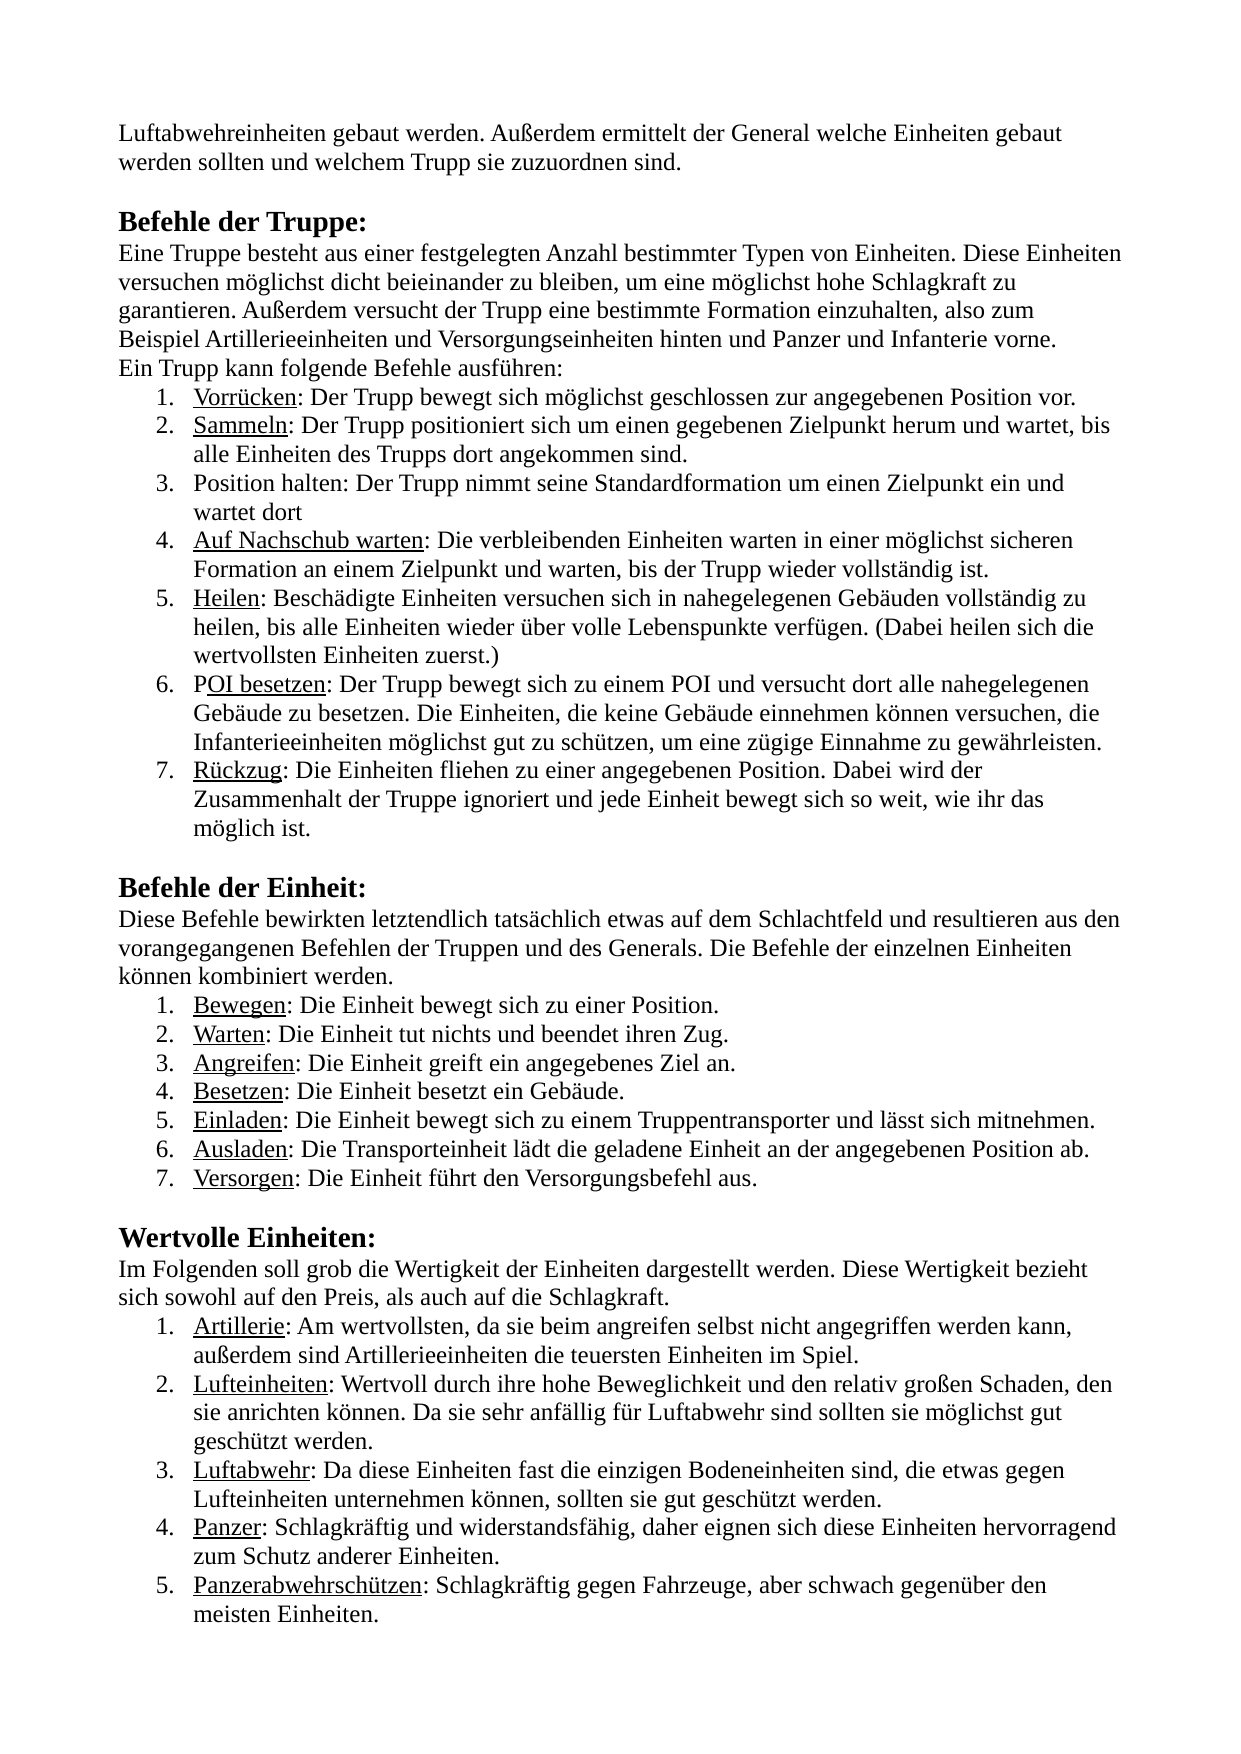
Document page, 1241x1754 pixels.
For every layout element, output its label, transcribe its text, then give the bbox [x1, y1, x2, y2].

list Ausladen: Die Transporteinheit lädt die geladene Einheit an der angegebenen Position ab. [156, 1134, 1122, 1163]
list Rückzug: Die Einheiten fliehen zu einer angegebenen Position. Dabei wird der Zusammenhalt der Truppe ignoriert und jede Einheit bewegt sich so weit, wie ihr das möglich ist. [156, 755, 1122, 842]
list Luftabwehr: Da diese Einheiten fast die einzigen Bodeneinheiten sind, die etwas gegen Lufteinheiten unternehmen können, sollten sie gut geschützt werden. [156, 1455, 1122, 1512]
list Einladen: Die Einheit bewegt sich zu einem Truppentransporter und lässt sich mitnehmen. [156, 1105, 1122, 1134]
list POI besetzen: Der Trupp bewegt sich zu einem POI und versucht dort alle nahegelegenen Gebäude zu besetzen. Die Einheiten, die keine Gebäude einnehmen können versuchen, die Infanterieeinheiten möglichst gut zu schützen, um eine zügige Einnahme zu gewährleisten. [156, 669, 1122, 755]
text Befehle der Truppe: [118, 204, 1122, 238]
list Besetzen: Die Einheit besetzt ein Gebäude. [156, 1076, 1122, 1105]
list Heilen: Beschädigte Einheiten versuchen sich in nahegelegenen Gebäuden vollständig zu heilen, bis alle Einheiten wieder über volle Lebenspunkte verfügen. (Dabei heilen sich die wertvollsten Einheiten zuerst.) [156, 583, 1122, 669]
list Bewegen: Die Einheit bewegt sich zu einer Position. [156, 990, 1122, 1019]
list Vorrücken: Der Trupp bewegt sich möglichst geschlossen zur angegebenen Position vor. [156, 382, 1122, 410]
list Lufteinheiten: Wertvoll durch ihre hohe Beweglichkeit und den relativ großen Schaden, den sie anrichten können. Da sie sehr anfällig für Luftabwehr sind sollten sie möglichst gut geschützt werden. [156, 1369, 1122, 1455]
text Ein Trupp kann folgende Befehle ausführen: [118, 353, 1122, 382]
list Warten: Die Einheit tut nichts und beendet ihren Zug. [156, 1019, 1122, 1048]
text Diese Befehle bewirkten letztendlich tatsächlich etwas auf dem Schlachtfeld und resultieren aus den vorangegangenen Befehlen der Truppen und des Generals. Die Befehle der einzelnen Einheiten können kombiniert werden. [118, 904, 1122, 990]
text Befehle der Einheit: [118, 870, 1122, 904]
list Angreifen: Die Einheit greift ein angegebenes Ziel an. [156, 1048, 1122, 1076]
text Luftabwehreinheiten gebaut werden. Außerdem ermittelt der General welche Einheiten gebaut werden sollten und welchem Trupp sie zuzuordnen sind. [118, 118, 1122, 176]
list Sammeln: Der Trupp positioniert sich um einen gegebenen Zielpunkt herum und wartet, bis alle Einheiten des Trupps dort angekommen sind. [156, 410, 1122, 468]
text Im Folgenden soll grob die Wertigkeit der Einheiten dargestellt werden. Diese Wertigkeit bezieht sich sowohl auf den Preis, als auch auf die Schlagkraft. [118, 1254, 1122, 1311]
list Versorgen: Die Einheit führt den Versorgungsbefehl aus. [156, 1163, 1122, 1191]
list Position halten: Der Trupp nimmt seine Standardformation um einen Zielpunkt ein und wartet dort [156, 468, 1122, 525]
list Panzer: Schlagkräftig und widerstandsfähig, daher eignen sich diese Einheiten hervorragend zum Schutz anderer Einheiten. [156, 1512, 1122, 1570]
list Panzerabwehrschützen: Schlagkräftig gegen Fahrzeuge, aber schwach gegenüber den meisten Einheiten. [156, 1570, 1122, 1627]
text Eine Truppe besteht aus einer festgelegten Anzahl bestimmter Typen von Einheiten. Diese Einheiten versuchen möglichst dicht beieinander zu bleiben, um eine möglichst hohe Schlagkraft zu garantieren. Außerdem versucht der Trupp eine bestimmte Formation einzuhalten, also zum Beispiel Artillerieeinheiten und Versorgungseinheiten hinten und Panzer und Infanterie vorne. [118, 238, 1122, 353]
list Artillerie: Am wertvollsten, da sie beim angreifen selbst nicht angegriffen werden kann, außerdem sind Artillerieeinheiten die teuersten Einheiten im Spiel. [156, 1311, 1122, 1369]
text Wertvolle Einheiten: [118, 1220, 1122, 1254]
list Auf Nachschub warten: Die verbleibenden Einheiten warten in einer möglichst sicheren Formation an einem Zielpunkt und warten, bis der Trupp wieder vollständig ist. [156, 525, 1122, 583]
